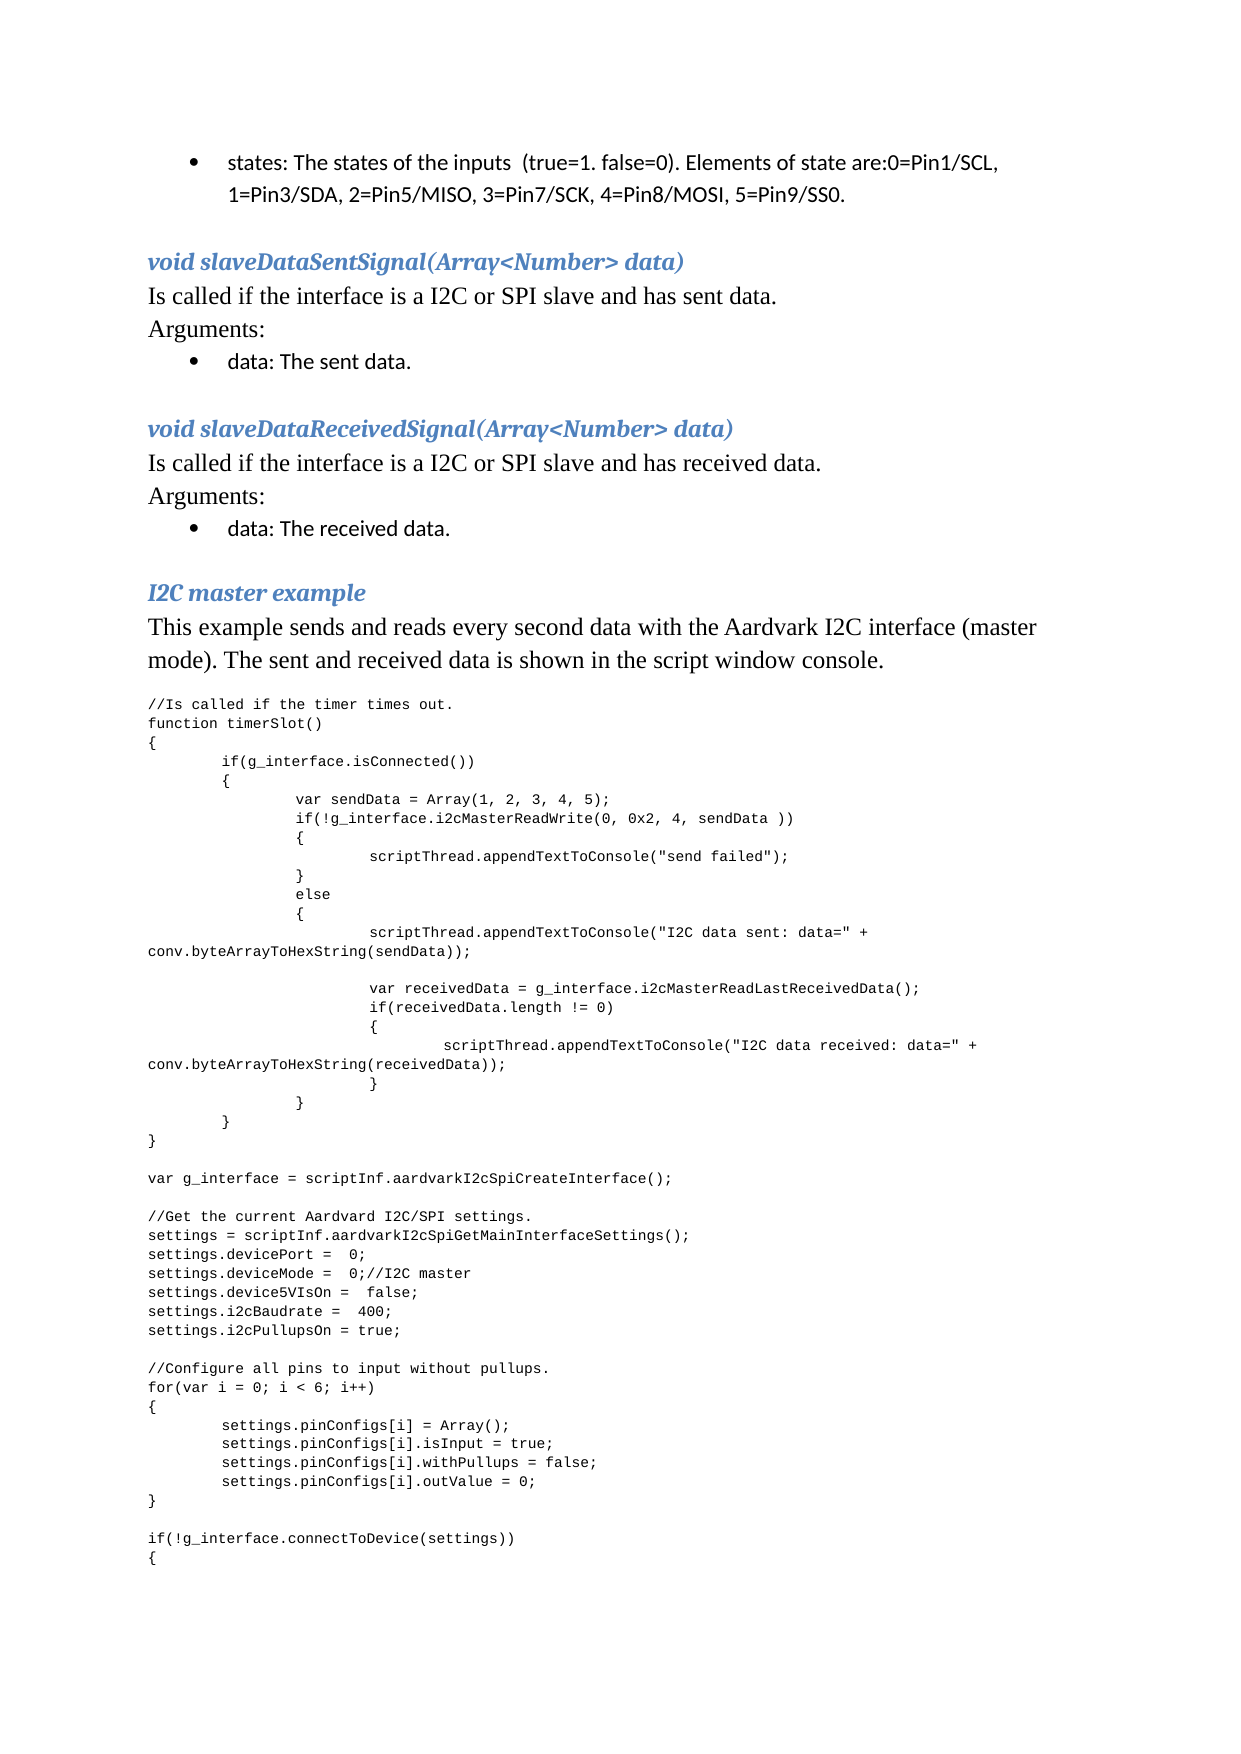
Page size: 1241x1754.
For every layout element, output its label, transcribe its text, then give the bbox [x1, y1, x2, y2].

text Arguments: [148, 314, 1093, 343]
text settings.pinConfigs[i] = Array(); [148, 1418, 1093, 1434]
list data: The sent data. [190, 347, 1093, 375]
text } [148, 1494, 1093, 1510]
text } [148, 1096, 1093, 1112]
text scriptThread.appendTextToConsole("I2C data sent: data=" + conv.byteArrayToHexString(sendData)); [148, 925, 1093, 960]
text //Configure all pins to input without pullups. [148, 1361, 1093, 1377]
text This example sends and reads every second data with the Aardvark I2C interface (master mode). The sent and received data is shown in the script window console. [148, 612, 1093, 674]
text Arguments: [148, 481, 1093, 510]
text var receivedData = g_interface.i2cMasterReadLastReceivedData(); [148, 982, 1093, 998]
text settings.pinConfigs[i].withPullups = false; [148, 1456, 1093, 1472]
subtitle void slaveDataSentSignal(Array<Number> data) [148, 248, 1093, 277]
list data: The received data. [190, 514, 1093, 542]
text { [148, 735, 1093, 752]
text //Is called if the timer times out. [148, 697, 1093, 714]
text } [148, 1114, 1093, 1131]
text if(!g_interface.i2cMasterReadWrite(0, 0x2, 4, sendData )) [148, 811, 1093, 828]
list states: The states of the inputs (true=1. false=0). Elements of state are:0=Pin1/SCL, 1=Pin3/SDA, 2=Pin5/MISO, 3=Pin7/SCK, 4=Pin8/MOSI, 5=Pin9/SS0. [190, 148, 1093, 208]
text scriptThread.appendTextToConsole("send failed"); [148, 849, 1093, 866]
text if(receivedData.length != 0) [148, 1001, 1093, 1017]
text { [148, 1399, 1093, 1415]
text settings.devicePort = 0; [148, 1247, 1093, 1264]
text settings.i2cPullupsOn = true; [148, 1323, 1093, 1339]
text { [148, 1551, 1093, 1567]
text } [148, 868, 1093, 884]
text { [148, 830, 1093, 847]
text settings.device5VIsOn = false; [148, 1285, 1093, 1302]
text } [148, 1077, 1093, 1093]
text { [148, 773, 1093, 790]
subtitle I2C master example [148, 579, 1093, 608]
text settings = scriptInf.aardvarkI2cSpiGetMainInterfaceSettings(); [148, 1228, 1093, 1245]
subtitle void slaveDataReceivedSignal(Array<Number> data) [148, 415, 1093, 444]
text if(!g_interface.connectToDevice(settings)) [148, 1532, 1093, 1548]
text Is called if the interface is a I2C or SPI slave and has received data. [148, 448, 1093, 477]
text settings.pinConfigs[i].isInput = true; [148, 1437, 1093, 1453]
text } [148, 1133, 1093, 1150]
text var g_interface = scriptInf.aardvarkI2cSpiCreateInterface(); [148, 1171, 1093, 1188]
text for(var i = 0; i < 6; i++) [148, 1380, 1093, 1396]
text function timerSlot() [148, 716, 1093, 733]
text settings.pinConfigs[i].outValue = 0; [148, 1475, 1093, 1491]
text //Get the current Aardvard I2C/SPI settings. [148, 1209, 1093, 1226]
text if(g_interface.isConnected()) [148, 754, 1093, 771]
text Is called if the interface is a I2C or SPI slave and has sent data. [148, 281, 1093, 310]
text else [148, 887, 1093, 903]
text settings.i2cBaudrate = 400; [148, 1304, 1093, 1321]
text settings.deviceMode = 0;//I2C master [148, 1266, 1093, 1283]
text { [148, 1020, 1093, 1036]
text { [148, 906, 1093, 922]
text scriptThread.appendTextToConsole("I2C data received: data=" + conv.byteArrayToHexString(receivedData)); [148, 1039, 1093, 1074]
text var sendData = Array(1, 2, 3, 4, 5); [148, 792, 1093, 809]
